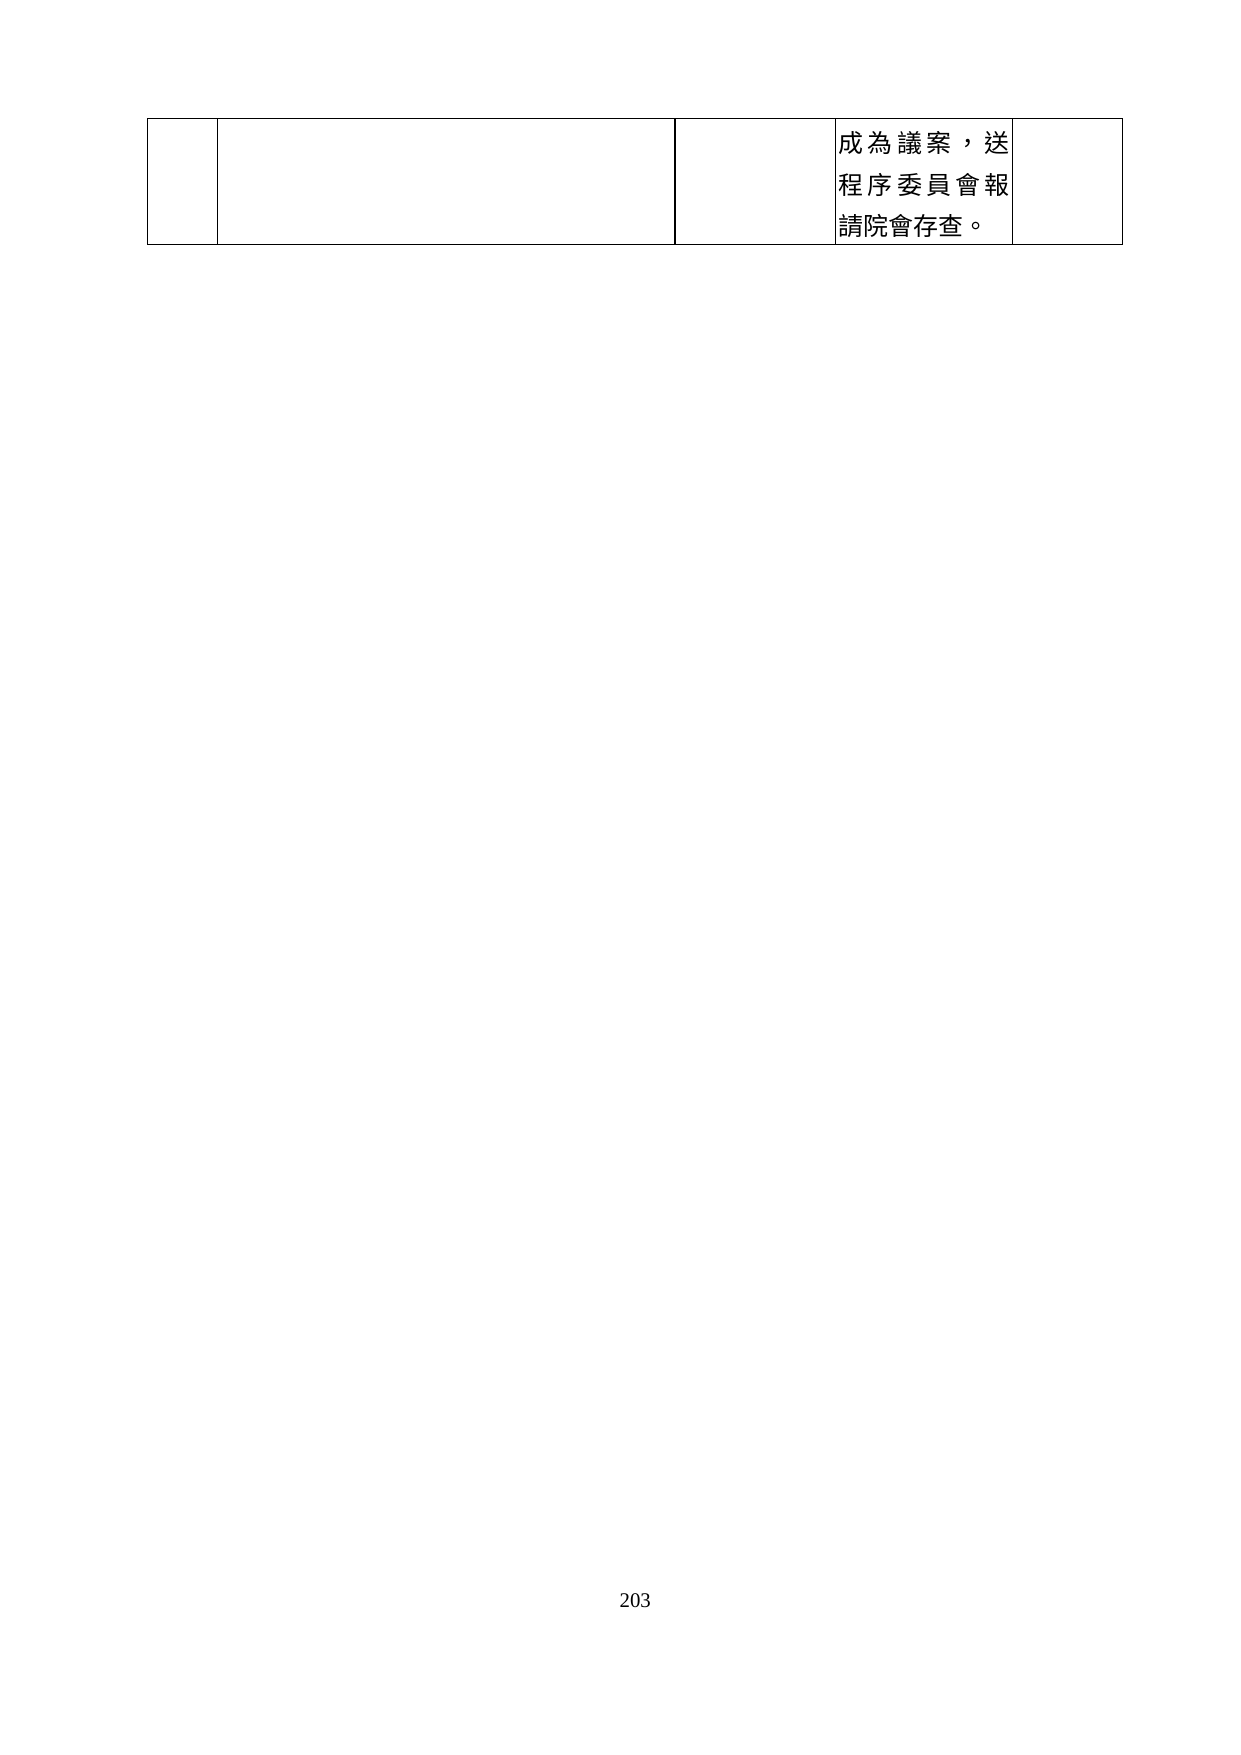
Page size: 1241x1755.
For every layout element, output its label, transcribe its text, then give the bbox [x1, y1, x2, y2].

table_cell [148, 119, 217, 244]
table_cell [1013, 119, 1122, 244]
table_cell [218, 119, 674, 244]
table_cell [676, 119, 835, 244]
table_cell 成為議案，送程序委員會報請院會存查。 [836, 119, 1012, 244]
